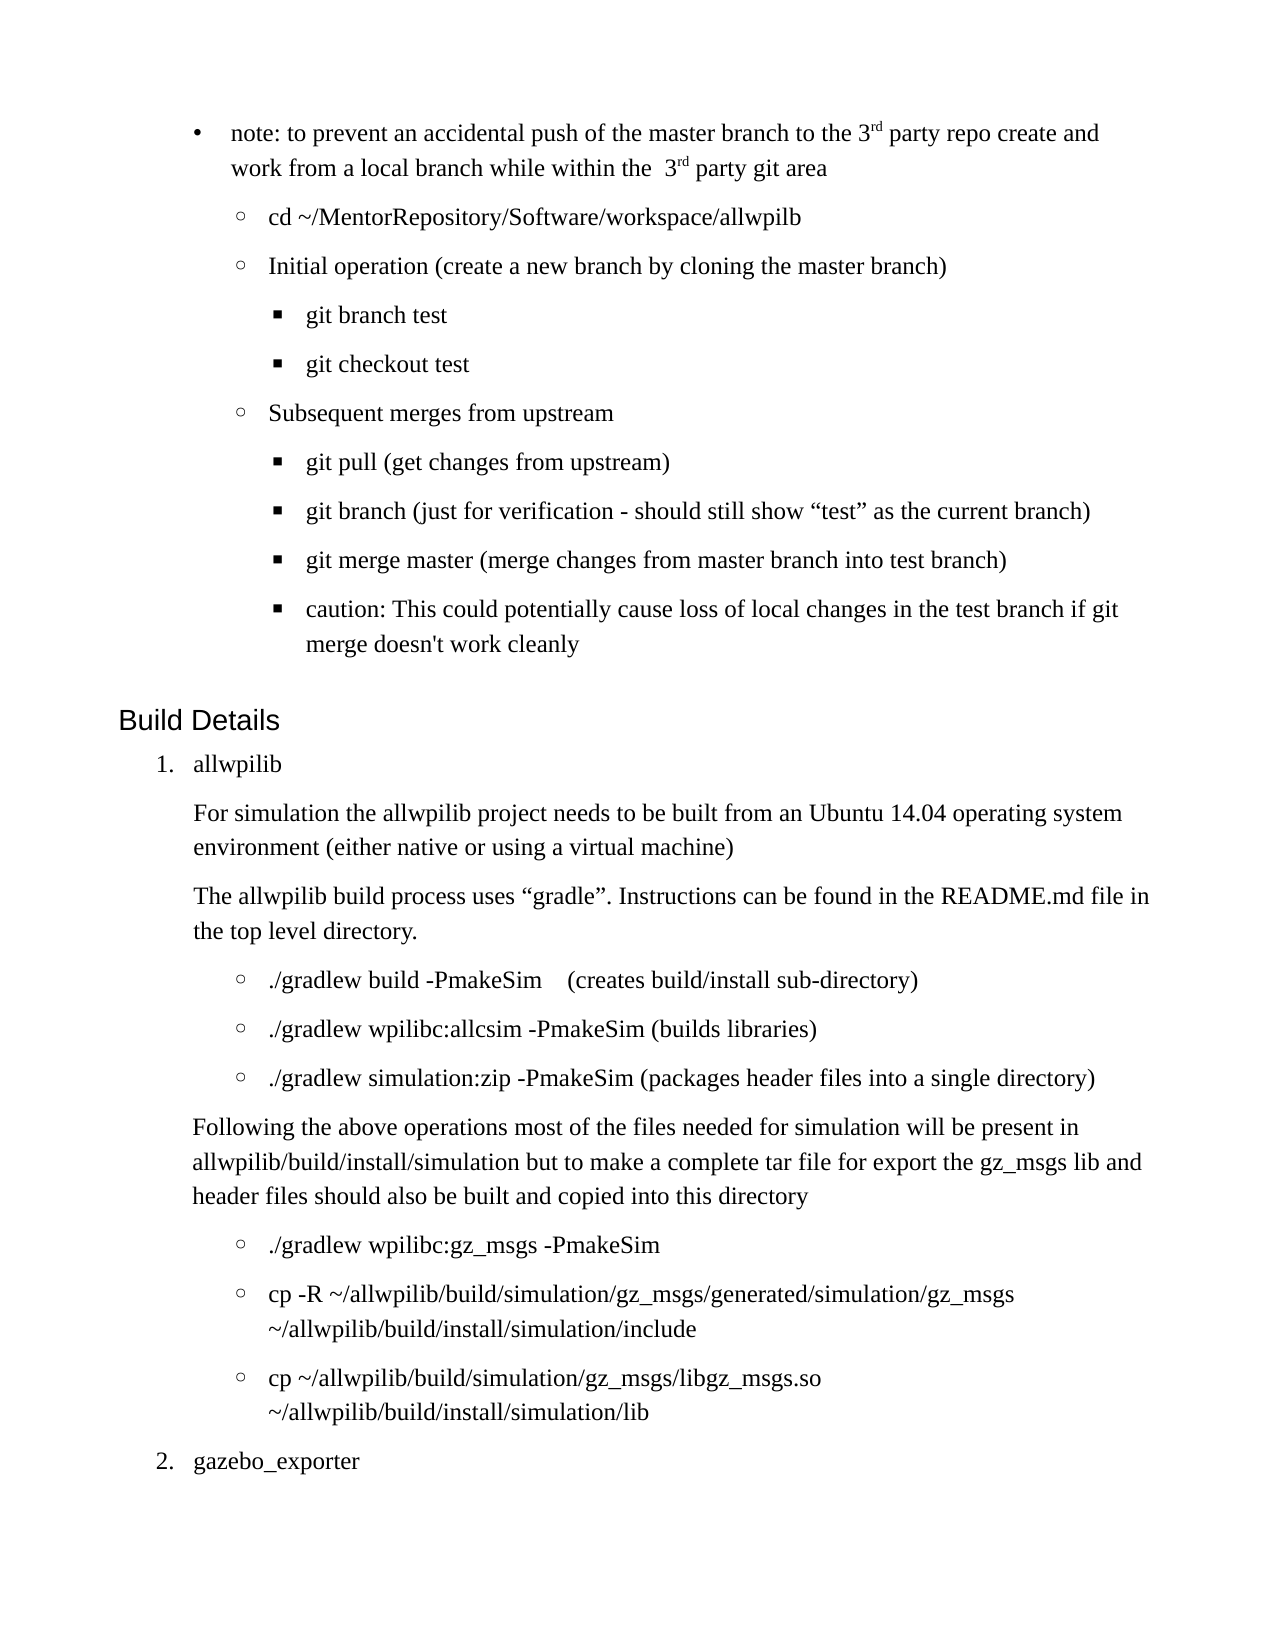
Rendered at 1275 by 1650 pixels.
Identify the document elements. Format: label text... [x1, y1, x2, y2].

list git merge master (merge changes from master branch into test branch) [268, 545, 1157, 574]
subtitle Build Details [118, 703, 1157, 736]
list The allwpilib build process uses “gradle”. Instructions can be found in the README.md file in the top level directory. [156, 881, 1157, 944]
list cp -R ~/allwpilib/build/simulation/gz_msgs/generated/simulation/gz_msgs ~/allwpilib/build/install/simulation/include [231, 1279, 1157, 1342]
list git checkout test [268, 349, 1157, 378]
list caution: This could potentially cause loss of local changes in the test branch if git merge doesn't work cleanly [268, 594, 1157, 657]
list ./gradlew wpilibc:gz_msgs -PmakeSim [231, 1230, 1157, 1259]
list cd ~/MentorRepository/Software/workspace/allwpilb [231, 202, 1157, 230]
text Following the above operations most of the files needed for simulation will be present in allwpilib/build/install/simulation but to make a complete tar file for export the gz_msgs lib and header files should also be built and copied into this directory [192, 1112, 1157, 1210]
list gazebo_exporter [156, 1446, 1157, 1475]
list git branch (just for verification - should still show “test” as the current branch) [268, 496, 1157, 525]
list cp ~/allwpilib/build/simulation/gz_msgs/libgz_msgs.so ~/allwpilib/build/install/simulation/lib [231, 1363, 1157, 1426]
list note: to prevent an accidental push of the master branch to the 3rd party repo create and work from a local branch while within the 3rd party git area [193, 118, 1157, 181]
list Initial operation (create a new branch by cloning the master branch) [231, 251, 1157, 279]
list For simulation the allwpilib project needs to be built from an Ubuntu 14.04 operating system environment (either native or using a virtual machine) [156, 798, 1157, 861]
list ./gradlew build -PmakeSim (creates build/install sub-directory) [231, 965, 1157, 994]
list git branch test [268, 300, 1157, 328]
list Subsequent merges from upstream [231, 398, 1157, 427]
list git pull (get changes from upstream) [268, 447, 1157, 476]
list allwpilib [156, 749, 1157, 777]
list ./gradlew wpilibc:allcsim -PmakeSim (builds libraries) [231, 1014, 1157, 1043]
list ./gradlew simulation:zip -PmakeSim (packages header files into a single directory) [231, 1063, 1157, 1092]
